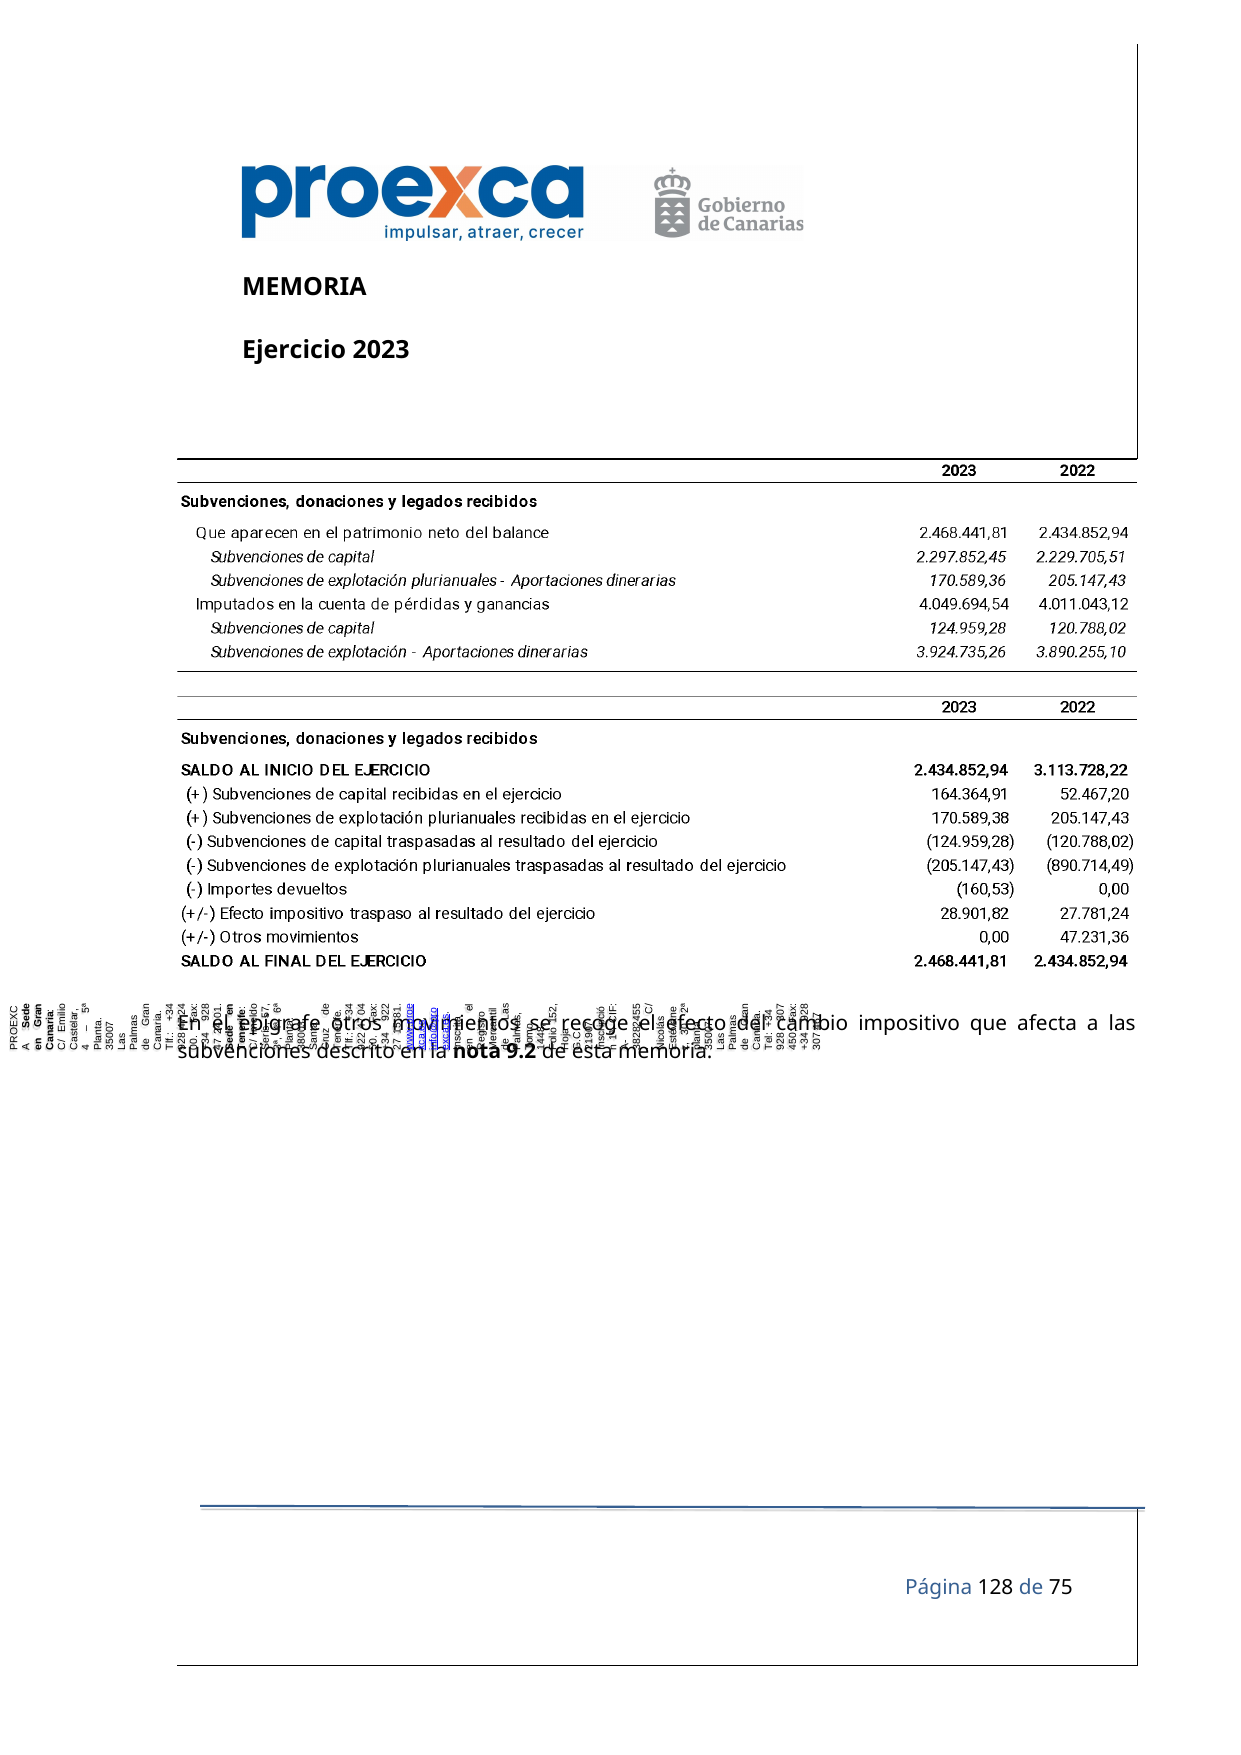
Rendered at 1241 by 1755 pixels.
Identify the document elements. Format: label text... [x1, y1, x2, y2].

text En el epígrafe otros movimientos se recoge el efecto del cambio impositivo que afecta a las subvenciones descrito en la nota 9.2 de esta memoria. [177, 1008, 1137, 1065]
